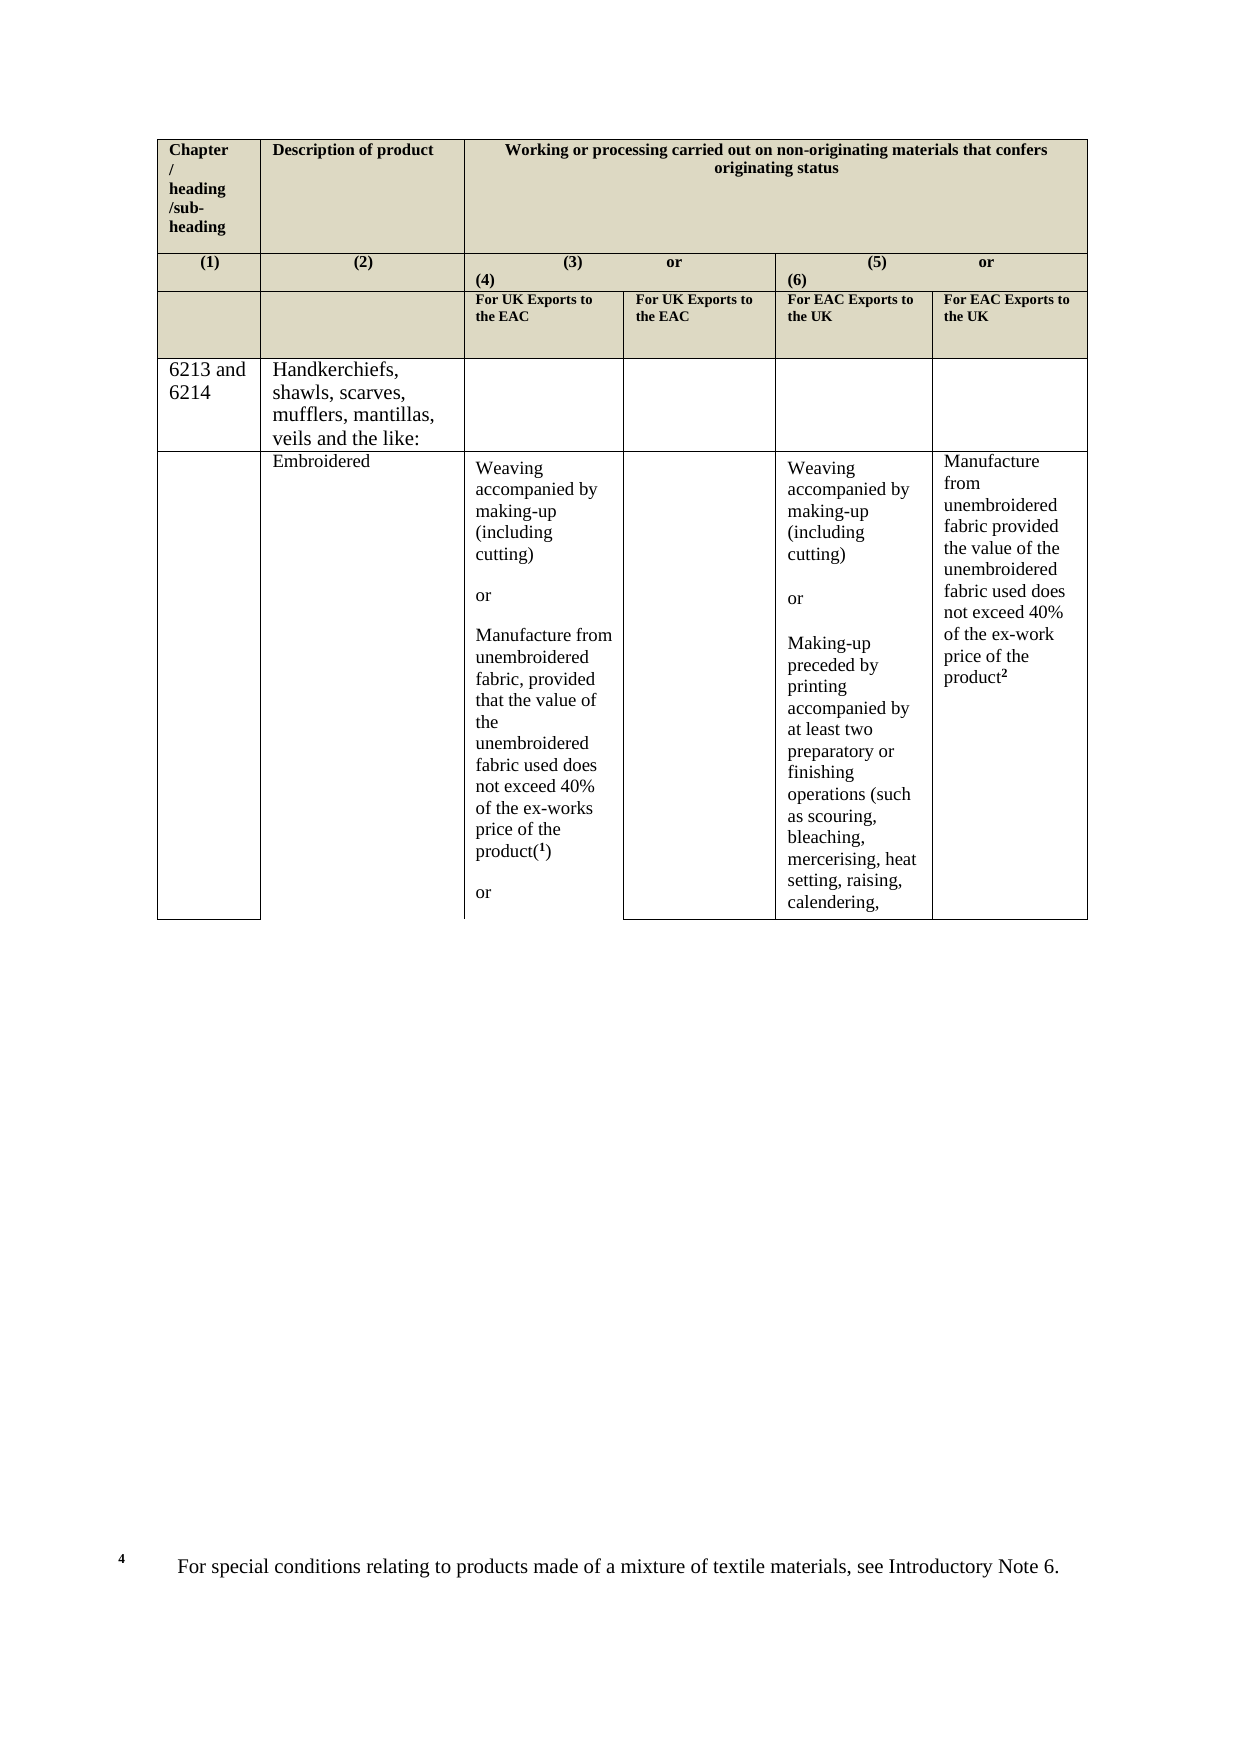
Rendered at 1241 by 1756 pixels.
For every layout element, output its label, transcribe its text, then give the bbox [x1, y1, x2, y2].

table_header Description of product [261, 140, 464, 253]
table_cell For EAC Exports to the UK [776, 292, 932, 358]
table_cell [261, 292, 464, 358]
table_cell For UK Exports to the EAC [465, 292, 623, 358]
table_cell veils and the like: [261, 427, 464, 451]
table_cell [261, 878, 464, 919]
table_cell For EAC Exports to the UK [933, 292, 1087, 358]
table_cell [837, 272, 932, 291]
table_cell shawls, scarves, [261, 381, 464, 404]
table_cell [624, 359, 775, 451]
table_cell or [932, 254, 1087, 272]
table_cell or [465, 878, 623, 919]
table_cell (6) [776, 272, 837, 291]
table_cell [158, 427, 260, 451]
table_cell [158, 452, 260, 919]
table_header Chapter/heading/sub-heading [158, 140, 260, 253]
table_cell [776, 254, 837, 272]
table_cell (4) [465, 272, 624, 291]
table_cell [624, 272, 775, 291]
table_cell Weaving accompanied by making-up (including cutting) [465, 452, 623, 581]
table_cell Weaving accompanied by making-up (including cutting) or Making-up preceded by printing accompanied by at least two preparatory or finishing operations (such as scouring, bleaching, mercerising, heat setting, raising, calendering, [776, 452, 932, 919]
table_cell or [465, 581, 623, 622]
table_cell (5) [837, 254, 932, 272]
table_cell (2) [261, 254, 464, 272]
table_cell [158, 292, 260, 358]
table_header Working or processing carried out on non-originating materials that confers originating status [465, 140, 1087, 253]
table_cell Manufacture from unembroidered fabric, provided that the value of the unembroidered fabric used does not exceed 40% of the ex-works price of the product(1) [465, 622, 623, 878]
table_cell [933, 359, 1087, 451]
table_cell [776, 359, 932, 451]
table_cell (1) [158, 254, 260, 272]
table_cell [158, 272, 260, 291]
table_cell Embroidered [261, 452, 464, 581]
table_cell [261, 622, 464, 878]
table_cell Handkerchiefs, [261, 359, 464, 381]
table_cell For UK Exports to the EAC [624, 292, 775, 358]
table_cell or [624, 254, 775, 272]
table_cell [465, 359, 623, 451]
table_cell 6213 and [158, 359, 260, 381]
table_cell mufflers, mantillas, [261, 404, 464, 427]
table_cell [624, 452, 775, 919]
table_cell [261, 581, 464, 622]
table_cell [261, 272, 464, 291]
table_cell [932, 272, 1087, 291]
table_cell Manufacture from unembroidered fabric provided the value of the unembroidered fabric used does not exceed 40% of the ex-work price of the product2 [933, 452, 1087, 919]
table_cell [158, 404, 260, 427]
table_cell 6214 [158, 381, 260, 404]
table_cell (3) [465, 254, 624, 272]
